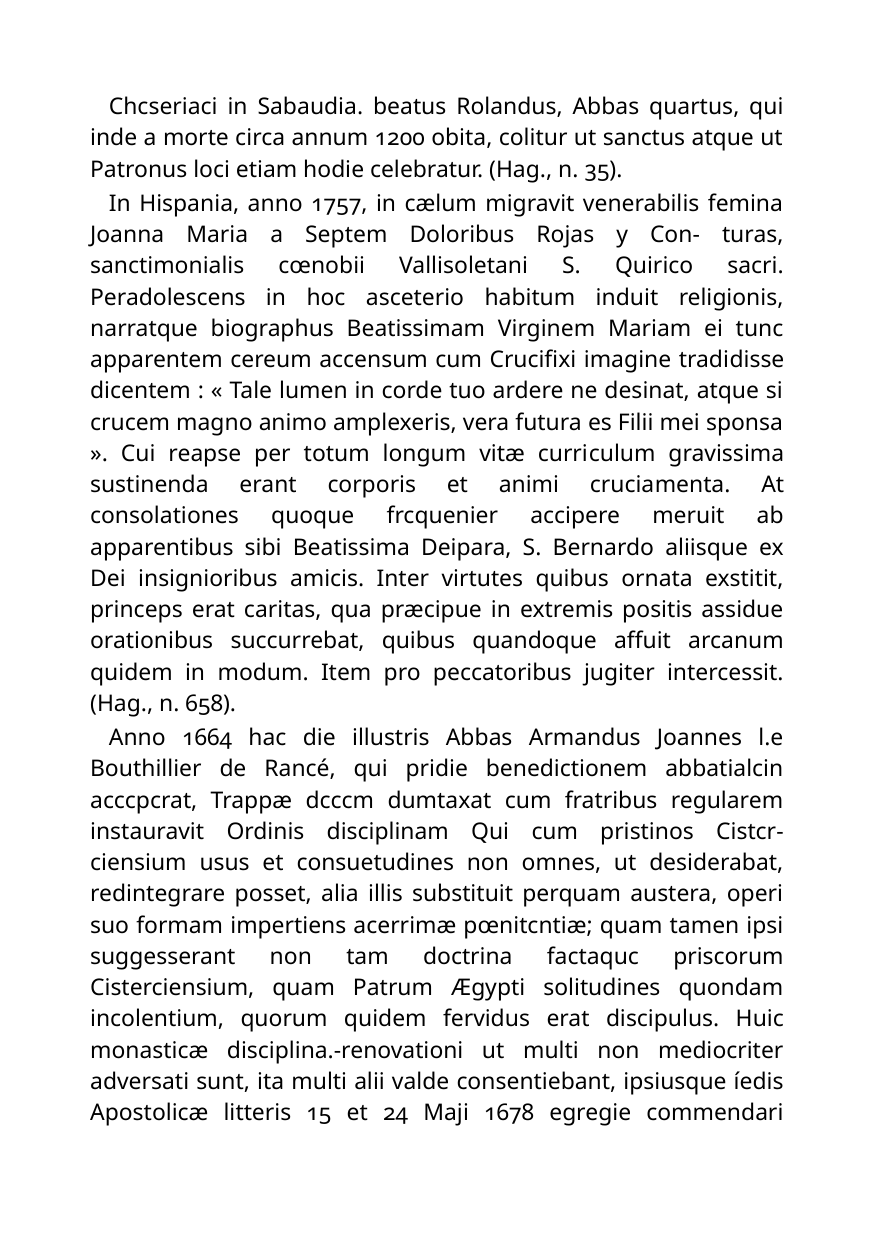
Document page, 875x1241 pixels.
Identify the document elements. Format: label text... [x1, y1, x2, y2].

text Anno 1664 hac die illustris Abbas Armandus Joannes l.e Bouthillier de Rancé, qui pridie benedictionem abbatialcin acccpcrat, Trappæ dcccm dumtaxat cum fratribus regularem instauravit Ordinis disciplinam Qui cum pristinos Cistcr- ciensium usus et consuetudines non omnes, ut desiderabat, redintegrare posset, alia illis substituit perquam austera, operi suo formam impertiens acerrimæ pœnitcntiæ; quam tamen ipsi suggesserant non tam doctrina factaquc priscorum Cisterciensium, quam Patrum Ægypti solitudines quondam incolentium, quorum quidem fervidus erat discipulus. Huic monasticæ disciplina.-renovationi ut multi non mediocriter adversati sunt, ita multi alii valde consentiebant, ipsiusque íedis Apostolicæ litteris 15 et 24 Maji 1678 egregie commendari [90, 721, 784, 1127]
text In Hispania, anno 1757, in cælum migravit venerabilis femina Joanna Maria a Septem Doloribus Rojas y Con- turas, sanctimonialis cœnobii Vallisoletani S. Quirico sacri. Peradolescens in hoc asceterio habitum induit religionis, narratque biographus Beatissimam Virginem Mariam ei tunc apparentem cereum accensum cum Crucifixi imagine tradi­disse dicentem : « Tale lumen in corde tuo ardere ne desinat, atque si crucem magno animo amplexeris, vera futura es Filii mei sponsa ». Cui reapse per totum longum vitæ curri­culum gravissima sustinenda erant corporis et animi crucia­menta. At consolationes quoque frcquenier accipere meruit ab apparentibus sibi Beatissima Deipara, S. Bernardo aliisque ex Dei insignioribus amicis. Inter virtutes quibus ornata exstitit, princeps erat caritas, qua præcipue in extremis positis assidue orationibus succurrebat, quibus quandoque affuit arcanum quidem in modum. Item pro peccatoribus jugiter intercessit. (Hag., n. 658). [90, 187, 784, 718]
text Chcseriaci in Sabaudia. beatus Rolandus, Abbas quartus, qui inde a morte circa annum 1200 obita, colitur ut sanctus atque ut Patronus loci etiam hodie celebratur. (Hag., n. 35). [90, 90, 784, 184]
